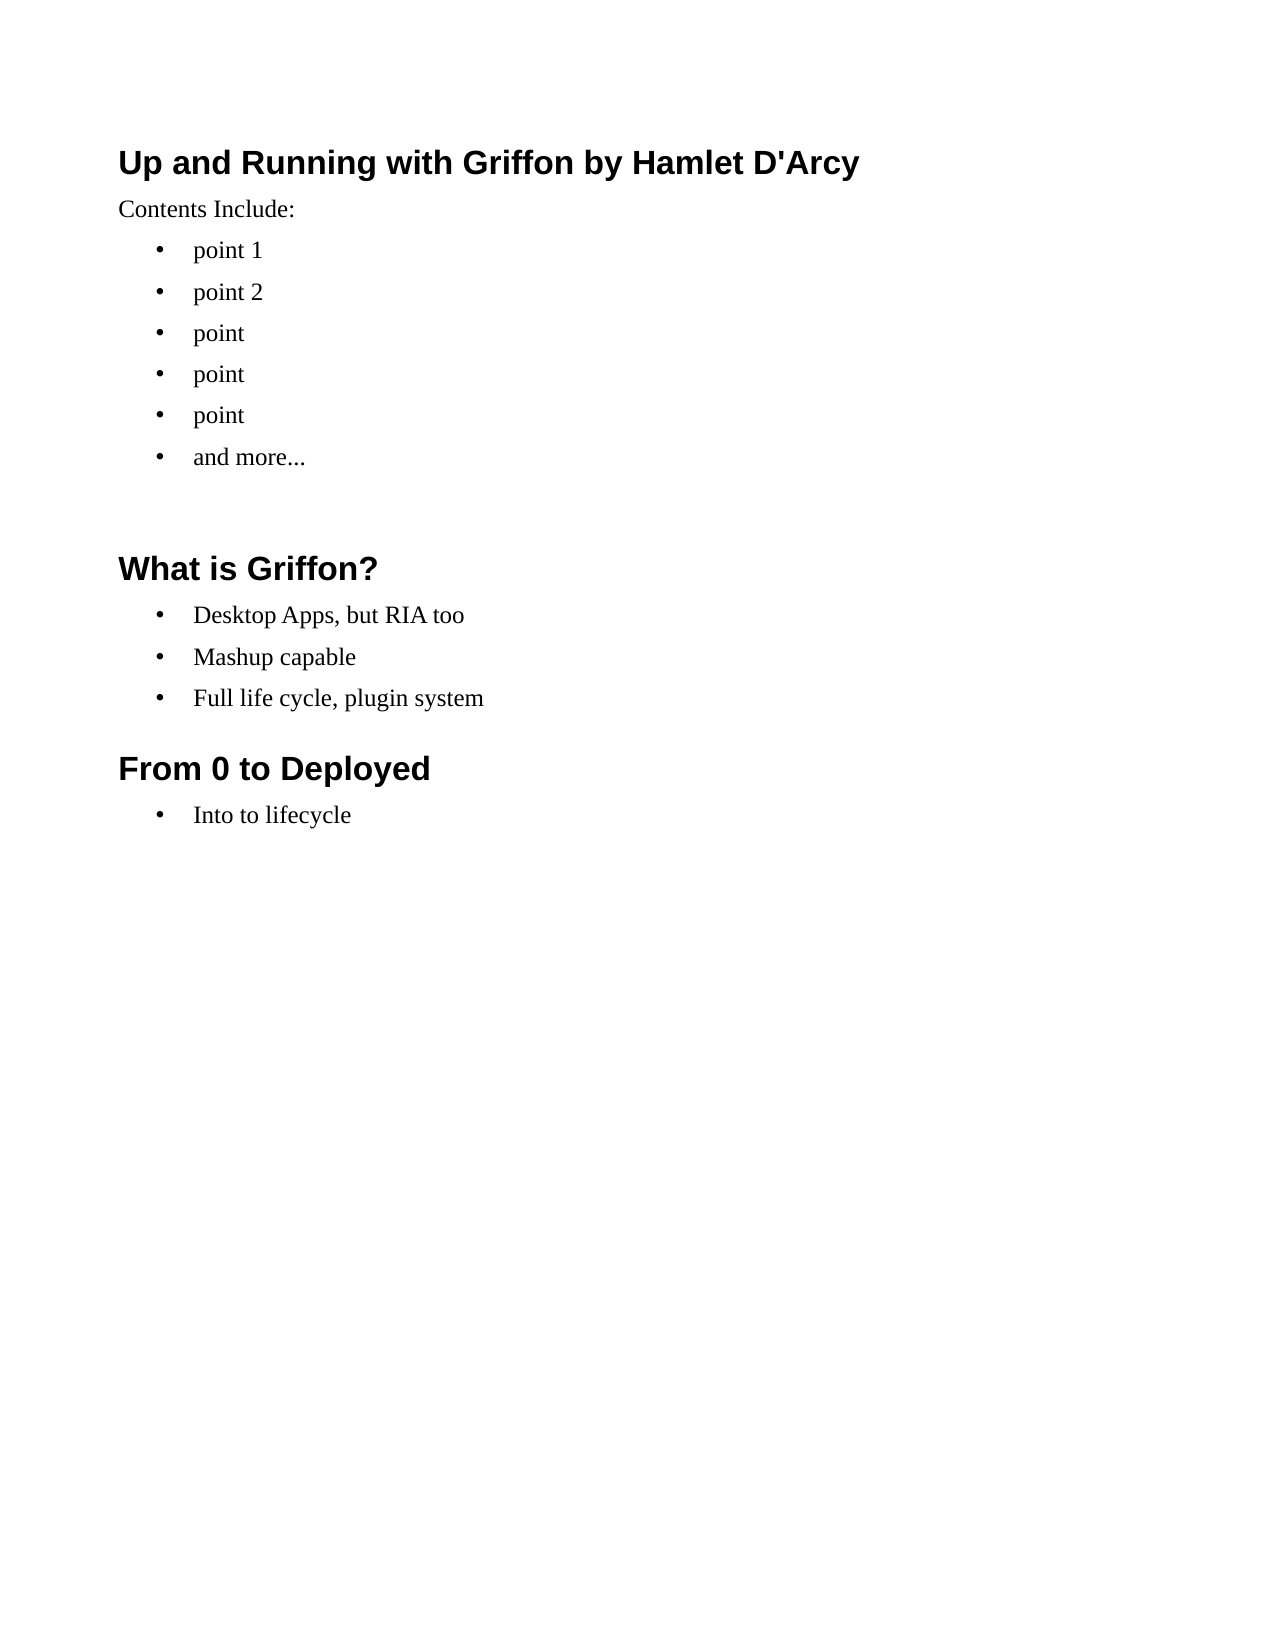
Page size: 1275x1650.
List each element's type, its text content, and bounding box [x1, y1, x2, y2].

subtitle Up and Running with Griffon by Hamlet D'Arcy [118, 143, 1157, 182]
list point [156, 359, 1157, 388]
subtitle From 0 to Deployed [118, 749, 1157, 788]
list point [156, 318, 1157, 347]
text Contents Include: [118, 194, 1157, 223]
subtitle What is Griffon? [118, 549, 1157, 588]
list and more... [156, 442, 1157, 471]
list point [156, 401, 1157, 429]
list Full life cycle, plugin system [156, 683, 1157, 712]
list point 2 [156, 277, 1157, 306]
list Desktop Apps, but RIA too [156, 600, 1157, 629]
list point 1 [156, 236, 1157, 264]
list Into to lifecycle [156, 800, 1157, 829]
list Mashup capable [156, 642, 1157, 670]
